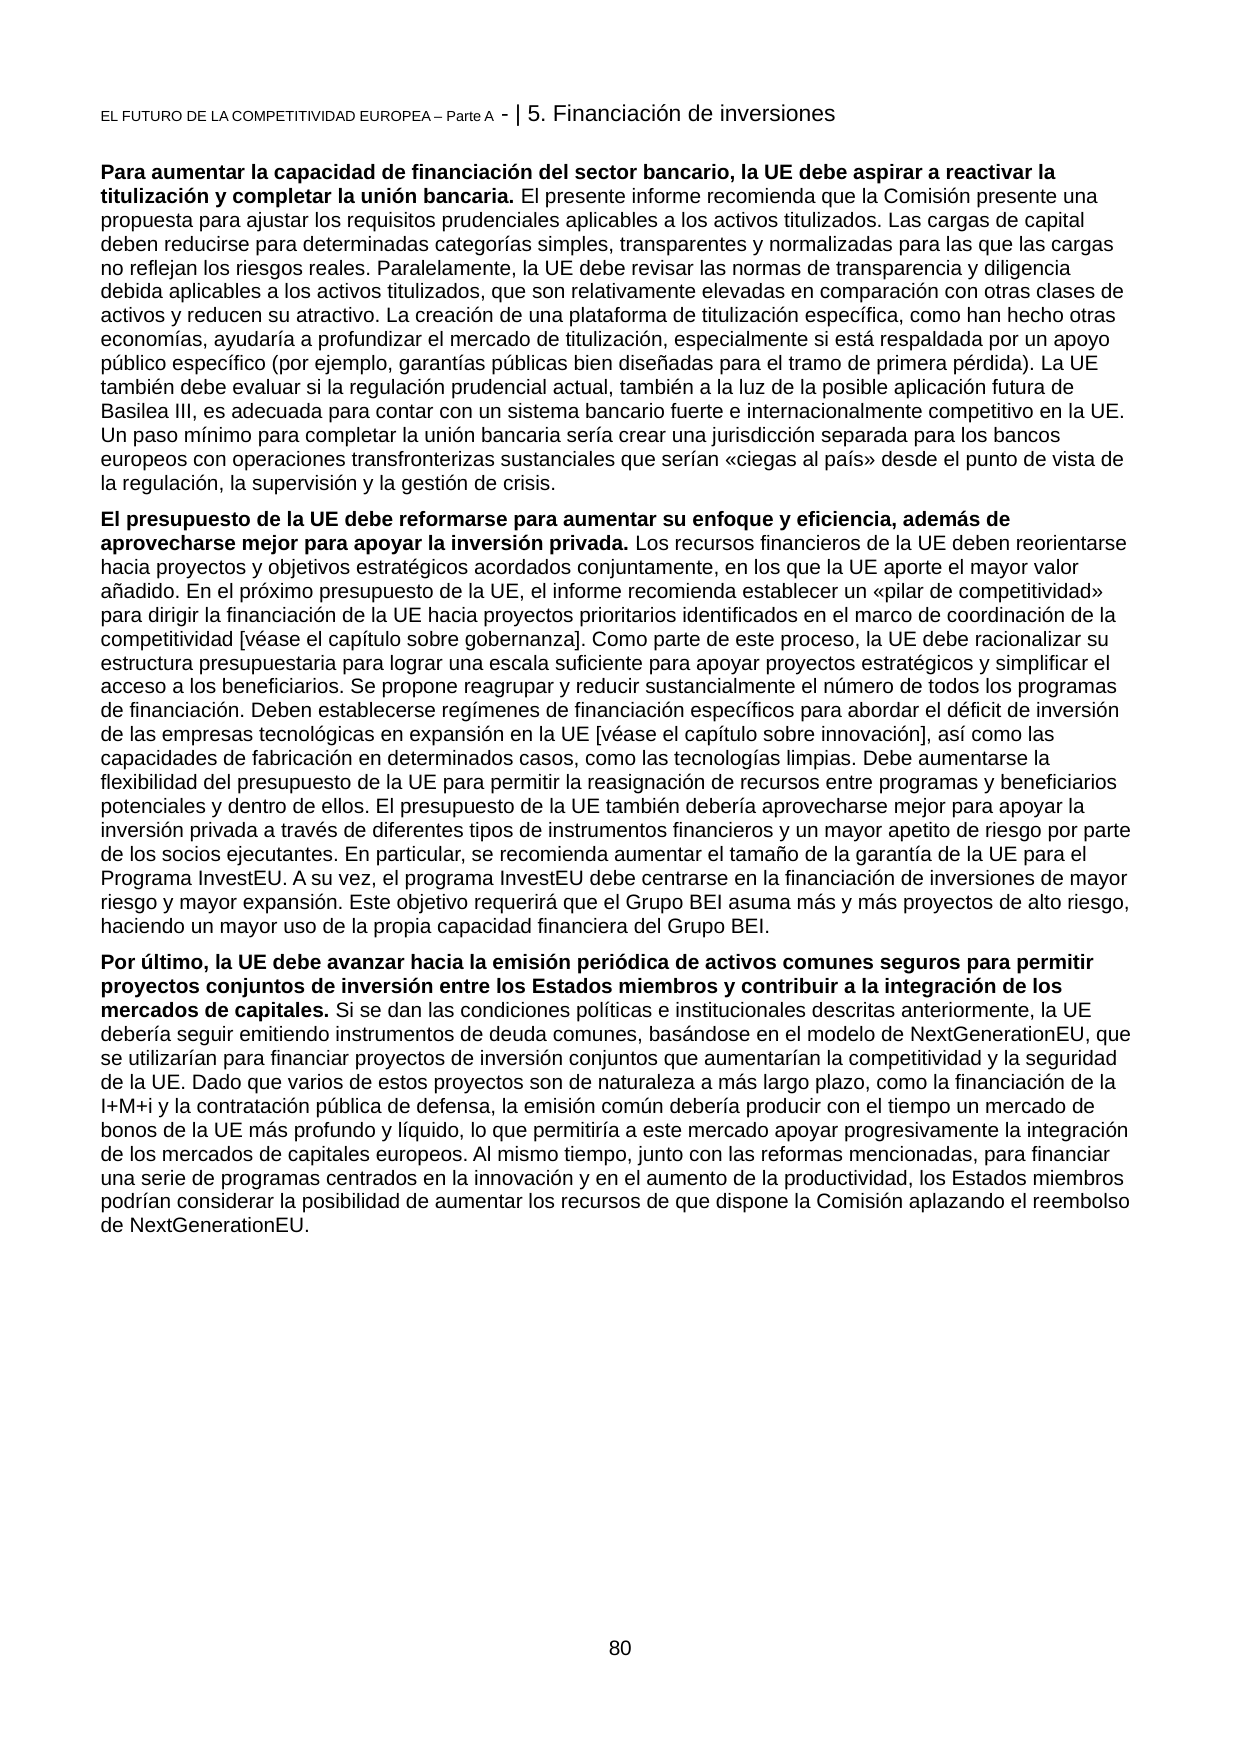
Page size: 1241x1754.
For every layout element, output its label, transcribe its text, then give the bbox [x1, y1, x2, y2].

text Para aumentar la capacidad de financiación del sector bancario, la UE debe aspirar a reactivar la titulización y completar la unión bancaria. El presente informe recomienda que la Comisión presente una propuesta para ajustar los requisitos prudenciales aplicables a los activos titulizados. Las cargas de capital deben reducirse para determinadas categorías simples, transparentes y normalizadas para las que las cargas no reflejan los riesgos reales. Paralelamente, la UE debe revisar las normas de transparencia y diligencia debida aplicables a los activos titulizados, que son relativamente elevadas en comparación con otras clases de activos y reducen su atractivo. La creación de una plataforma de titulización específica, como han hecho otras economías, ayudaría a profundizar el mercado de titulización, especialmente si está respaldada por un apoyo público específico (por ejemplo, garantías públicas bien diseñadas para el tramo de primera pérdida). La UE también debe evaluar si la regulación prudencial actual, también a la luz de la posible aplicación futura de Basilea III, es adecuada para contar con un sistema bancario fuerte e internacionalmente competitivo en la UE. Un paso mínimo para completar la unión bancaria sería crear una jurisdicción separada para los bancos europeos con operaciones transfronterizas sustanciales que serían «ciegas al país» desde el punto de vista de la regulación, la supervisión y la gestión de crisis. [100, 159, 1140, 495]
text El presupuesto de la UE debe reformarse para aumentar su enfoque y eficiencia, además de aprovecharse mejor para apoyar la inversión privada. Los recursos financieros de la UE deben reorientarse hacia proyectos y objetivos estratégicos acordados conjuntamente, en los que la UE aporte el mayor valor añadido. En el próximo presupuesto de la UE, el informe recomienda establecer un «pilar de competitividad» para dirigir la financiación de la UE hacia proyectos prioritarios identificados en el marco de coordinación de la competitividad [véase el capítulo sobre gobernanza]. Como parte de este proceso, la UE debe racionalizar su estructura presupuestaria para lograr una escala suficiente para apoyar proyectos estratégicos y simplificar el acceso a los beneficiarios. Se propone reagrupar y reducir sustancialmente el número de todos los programas de financiación. Deben establecerse regímenes de financiación específicos para abordar el déficit de inversión de las empresas tecnológicas en expansión en la UE [véase el capítulo sobre innovación], así como las capacidades de fabricación en determinados casos, como las tecnologías limpias. Debe aumentarse la flexibilidad del presupuesto de la UE para permitir la reasignación de recursos entre programas y beneficiarios potenciales y dentro de ellos. El presupuesto de la UE también debería aprovecharse mejor para apoyar la inversión privada a través de diferentes tipos de instrumentos financieros y un mayor apetito de riesgo por parte de los socios ejecutantes. En particular, se recomienda aumentar el tamaño de la garantía de la UE para el Programa InvestEU. A su vez, el programa InvestEU debe centrarse en la financiación de inversiones de mayor riesgo y mayor expansión. Este objetivo requerirá que el Grupo BEI asuma más y más proyectos de alto riesgo, haciendo un mayor uso de la propia capacidad financiera del Grupo BEI. [100, 507, 1140, 938]
text Por último, la UE debe avanzar hacia la emisión periódica de activos comunes seguros para permitir proyectos conjuntos de inversión entre los Estados miembros y contribuir a la integración de los mercados de capitales. Si se dan las condiciones políticas e institucionales descritas anteriormente, la UE debería seguir emitiendo instrumentos de deuda comunes, basándose en el modelo de NextGenerationEU, que se utilizarían para financiar proyectos de inversión conjuntos que aumentarían la competitividad y la seguridad de la UE. Dado que varios de estos proyectos son de naturaleza a más largo plazo, como la financiación de la I+M+i y la contratación pública de defensa, la emisión común debería producir con el tiempo un mercado de bonos de la UE más profundo y líquido, lo que permitiría a este mercado apoyar progresivamente la integración de los mercados de capitales europeos. Al mismo tiempo, junto con las reformas mencionadas, para financiar una serie de programas centrados en la innovación y en el aumento de la productividad, los Estados miembros podrían considerar la posibilidad de aumentar los recursos de que dispone la Comisión aplazando el reembolso de NextGenerationEU. [100, 950, 1140, 1237]
